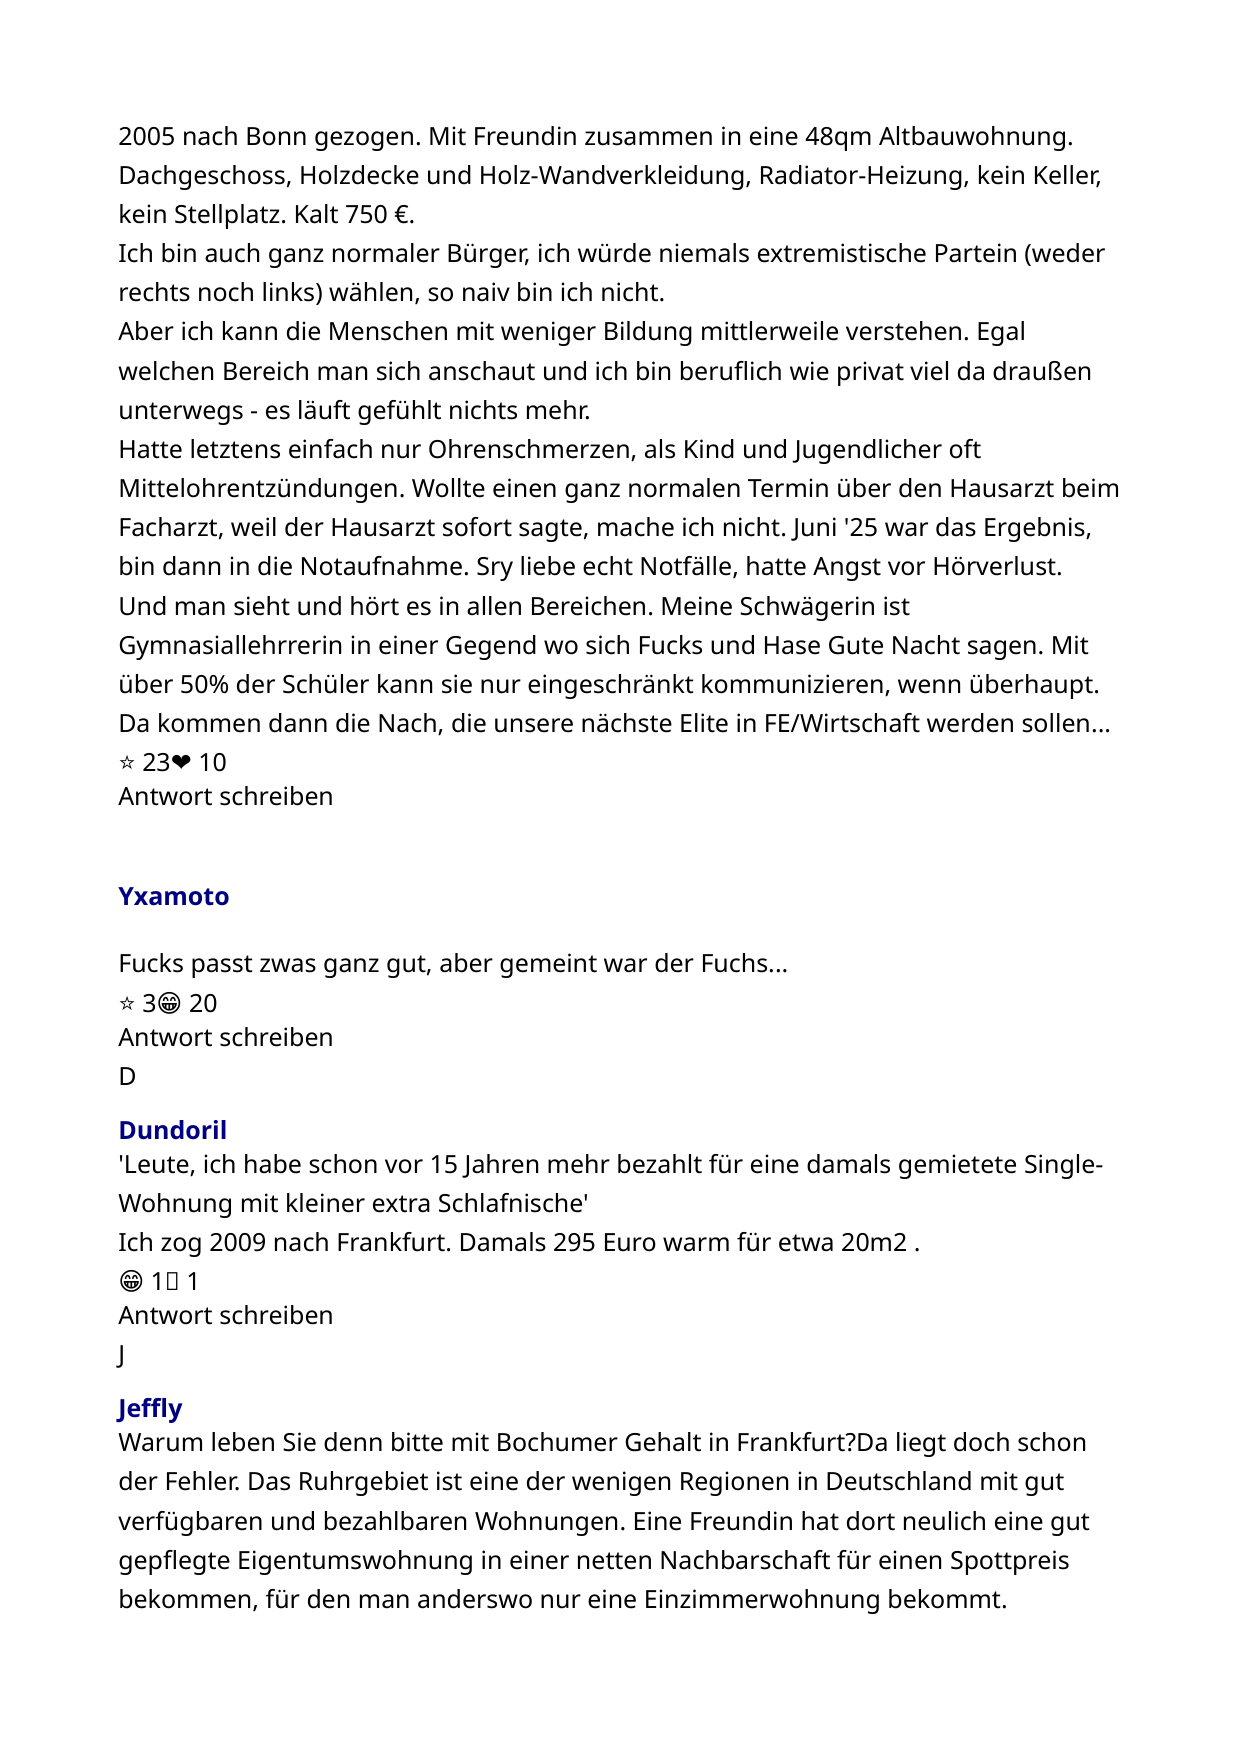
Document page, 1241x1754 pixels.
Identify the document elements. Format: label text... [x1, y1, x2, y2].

text ⭐️ 3😁 20 [118, 985, 1122, 1019]
text J [118, 1337, 1122, 1371]
text 'Leute, ich habe schon vor 15 Jahren mehr bezahlt für eine damals gemietete Single-Wohnung mit kleiner extra Schlafnische' [118, 1146, 1122, 1219]
subtitle Yxamoto [118, 879, 1122, 913]
subtitle Jeffly [118, 1391, 1122, 1425]
text Ich bin auch ganz normaler Bürger, ich würde niemals extremistische Partein (weder rechts noch links) wählen, so naiv bin ich nicht. [118, 236, 1122, 309]
text 2005 nach Bonn gezogen. Mit Freundin zusammen in eine 48qm Altbauwohnung. Dachgeschoss, Holzdecke und Holz-Wandverkleidung, Radiator-Heizung, kein Keller, kein Stellplatz. Kalt 750 €. [118, 118, 1122, 231]
text ⭐️ 23❤️ 10 [118, 745, 1122, 779]
subtitle Dundoril [118, 1112, 1122, 1146]
text Aber ich kann die Menschen mit weniger Bildung mittlerweile verstehen. Egal welchen Bereich man sich anschaut und ich bin beruflich wie privat viel da draußen unterwegs - es läuft gefühlt nichts mehr. [118, 314, 1122, 426]
text Antwort schreiben [118, 1298, 1122, 1332]
text D [118, 1058, 1122, 1093]
text Hatte letztens einfach nur Ohrenschmerzen, als Kind und Jugendlicher oft Mittelohrentzündungen. Wollte einen ganz normalen Termin über den Hausarzt beim Facharzt, weil der Hausarzt sofort sagte, mache ich nicht. Juni '25 war das Ergebnis, bin dann in die Notaufnahme. Sry liebe echt Notfälle, hatte Angst vor Hörverlust. [118, 431, 1122, 583]
text Antwort schreiben [118, 1019, 1122, 1053]
text Fucks passt zwas ganz gut, aber gemeint war der Fuchs... [118, 946, 1122, 980]
text Und man sieht und hört es in allen Bereichen. Meine Schwägerin ist Gymnasiallehrrerin in einer Gegend wo sich Fucks und Hase Gute Nacht sagen. Mit über 50% der Schüler kann sie nur eingeschränkt kommunizieren, wenn überhaupt. Da kommen dann die Nach, die unsere nächste Elite in FE/Wirtschaft werden sollen... [118, 588, 1122, 740]
text 😁 1🙁 1 [118, 1264, 1122, 1298]
text Warum leben Sie denn bitte mit Bochumer Gehalt in Frankfurt?Da liegt doch schon der Fehler. Das Ruhrgebiet ist eine der wenigen Regionen in Deutschland mit gut verfügbaren und bezahlbaren Wohnungen. Eine Freundin hat dort neulich eine gut gepflegte Eigentumswohnung in einer netten Nachbarschaft für einen Spottpreis bekommen, für den man anderswo nur eine Einzimmerwohnung bekommt. [118, 1425, 1122, 1616]
text Antwort schreiben [118, 779, 1122, 813]
text Ich zog 2009 nach Frankfurt. Damals 295 Euro warm für etwa 20m2 . [118, 1225, 1122, 1259]
